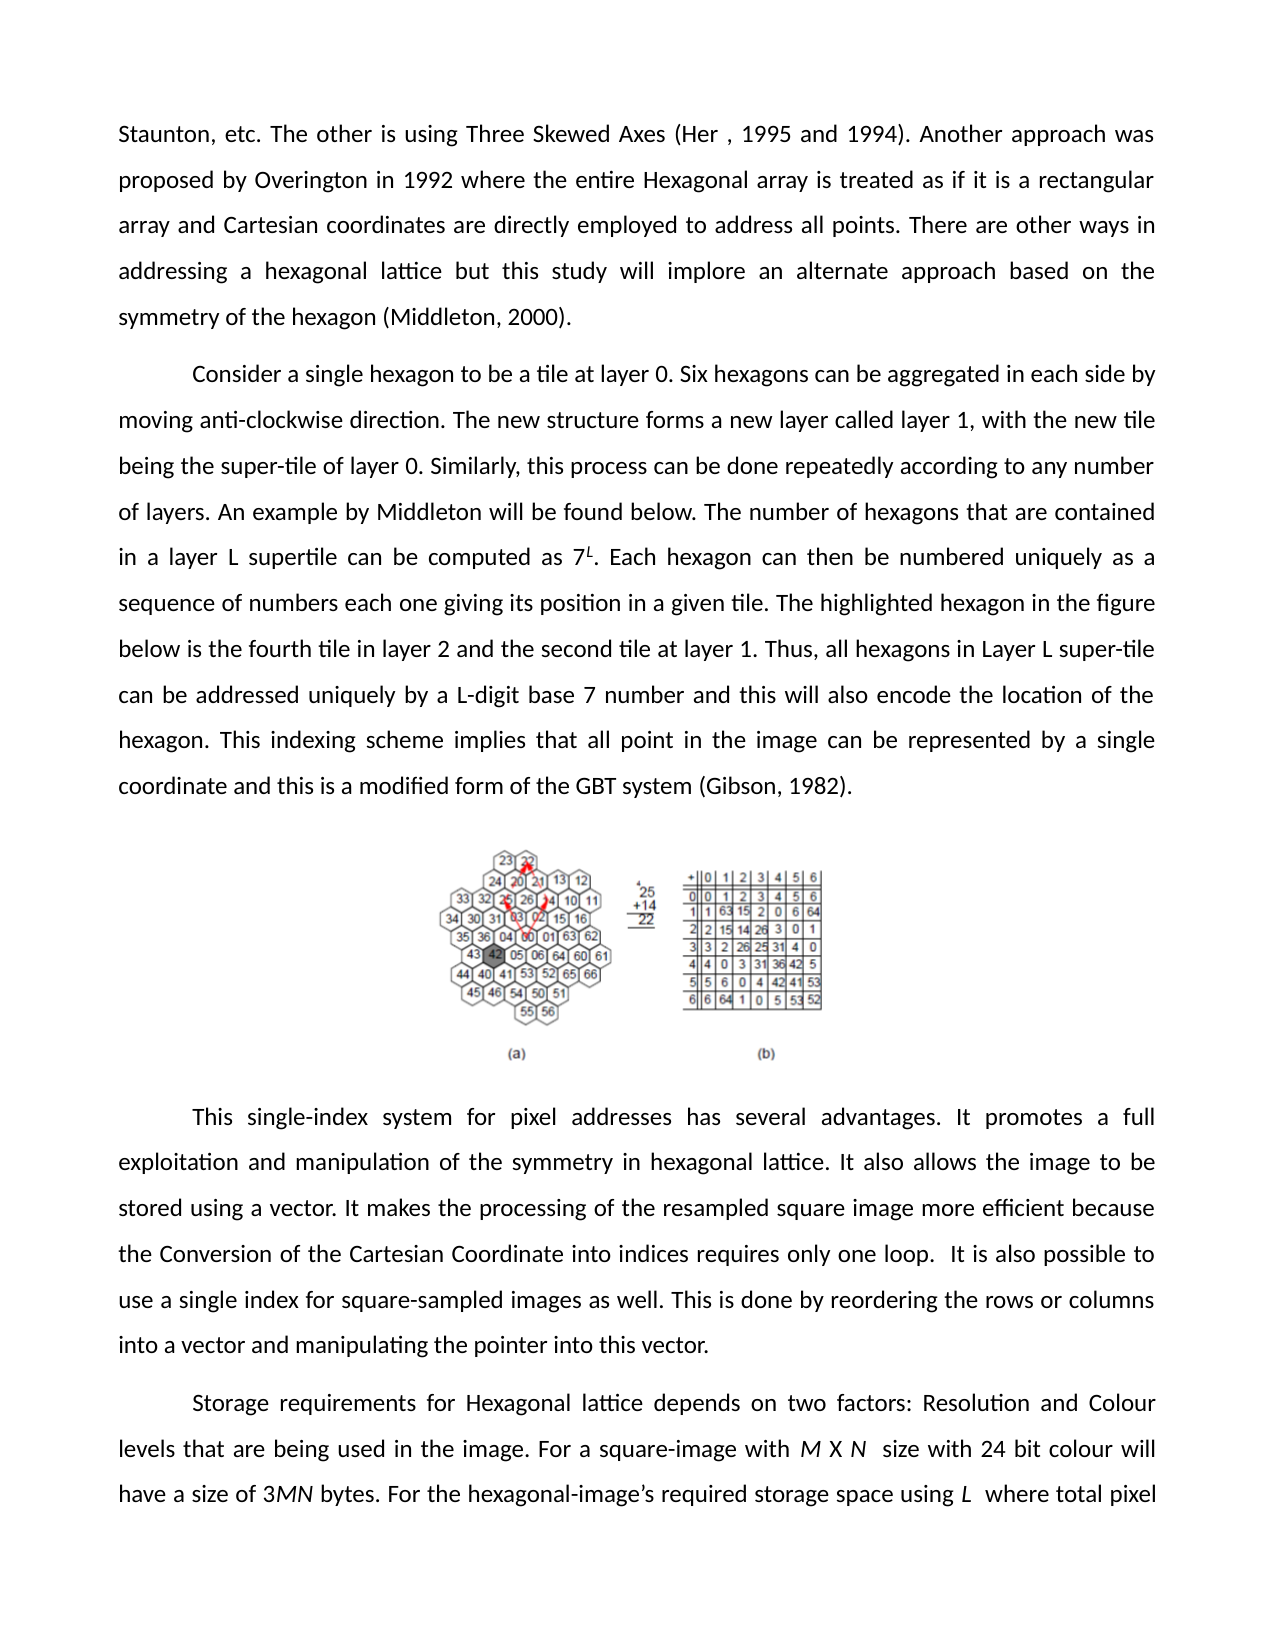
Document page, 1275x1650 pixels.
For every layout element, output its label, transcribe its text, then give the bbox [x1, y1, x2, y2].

text Storage requirements for Hexagonal lattice depends on two factors: Resolution and Colour levels that are being used in the image. For a square-image with M X N size with 24 bit colour will have a size of 3MN bytes. For the hexagonal-image’s required storage space using L where total pixel [118, 1387, 1157, 1509]
text This single-index system for pixel addresses has several advantages. It promotes a full exploitation and manipulation of the symmetry in hexagonal lattice. It also allows the image to be stored using a vector. It makes the processing of the resampled square image more efficient because the Conversion of the Cartesian Coordinate into indices requires only one loop. It is also possible to use a single index for square-sampled images as well. This is done by reordering the rows or columns into a vector and manipulating the pointer into this vector. [118, 1101, 1157, 1360]
text Staunton, etc. The other is using Three Skewed Axes (Her , 1995 and 1994). Another approach was proposed by Overington in 1992 where the entire Hexagonal array is treated as if it is a rectangular array and Cartesian coordinates are directly employed to address all points. There are other ways in addressing a hexagonal lattice but this study will implore an alternate approach based on the symmetry of the hexagon (Middleton, 2000). [118, 118, 1157, 332]
text Consider a single hexagon to be a tile at layer 0. Six hexagons can be aggregated in each side by moving anti-clockwise direction. The new structure forms a new layer called layer 1, with the new tile being the super-tile of layer 0. Similarly, this process can be done repeatedly according to any number of layers. An example by Middleton will be found below. The number of hexagons that are contained in a layer L supertile can be computed as 7L. Each hexagon can then be numbered uniquely as a sequence of numbers each one giving its position in a given tile. The highlighted hexagon in the figure below is the fourth tile in layer 2 and the second tile at layer 1. Thus, all hexagons in Layer L super-tile can be addressed uniquely by a L-digit base 7 number and this will also encode the location of the hexagon. This indexing scheme implies that all point in the image can be represented by a single coordinate and this is a modified form of the GBT system (Gibson, 1982). [118, 359, 1157, 801]
